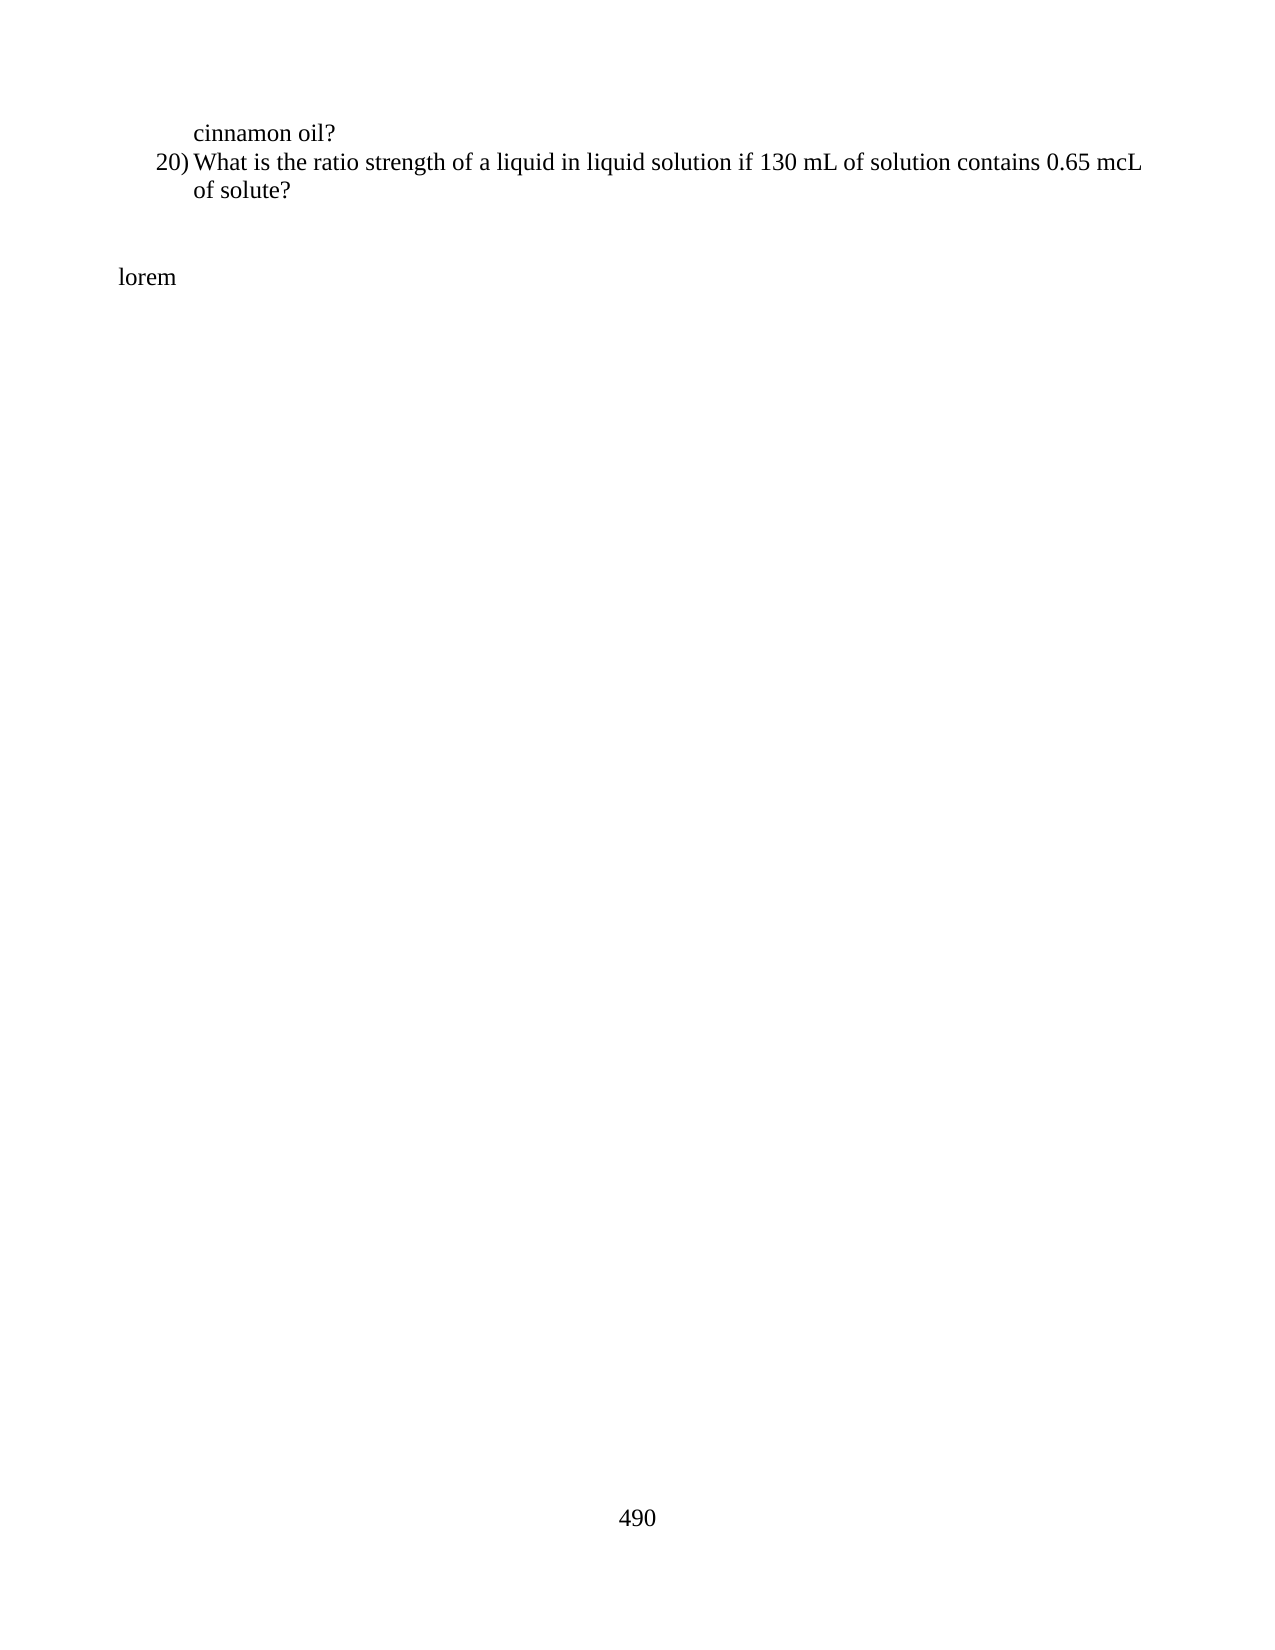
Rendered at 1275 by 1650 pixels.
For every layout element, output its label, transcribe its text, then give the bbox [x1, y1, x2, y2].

list cinnamon oil? [156, 118, 1157, 147]
list What is the ratio strength of a liquid in liquid solution if 130 mL of solution contains 0.65 mcL of solute? [156, 147, 1157, 204]
text lorem [118, 262, 1157, 291]
